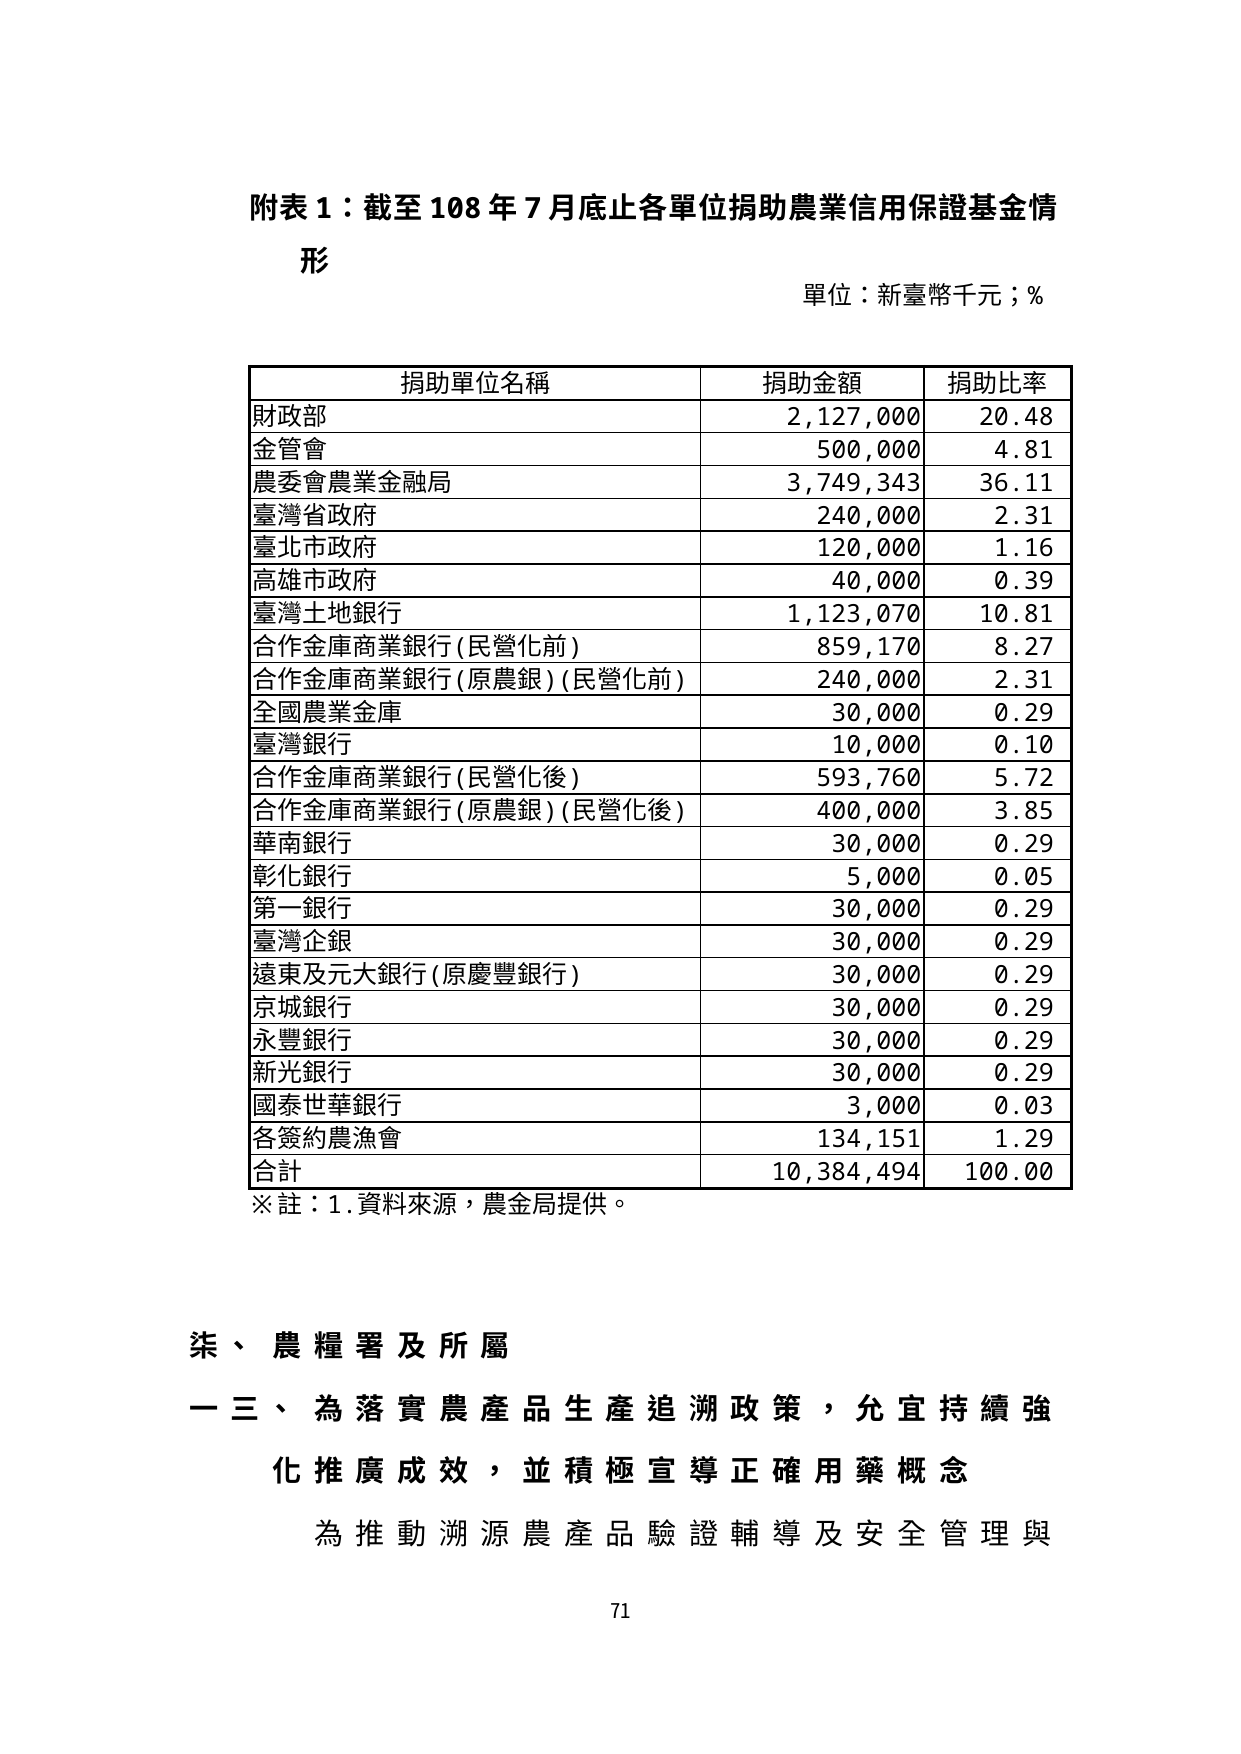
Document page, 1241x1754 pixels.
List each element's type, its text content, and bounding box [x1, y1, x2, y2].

table_cell 20.48 [925, 401, 1070, 432]
table_cell 500,000 [701, 433, 923, 465]
table_cell 30,000 [701, 893, 923, 924]
table_cell 農委會農業金融局 [251, 466, 700, 497]
table_cell 合作金庫商業銀行(原農銀)(民營化後) [251, 795, 700, 826]
table_cell 400,000 [701, 795, 923, 826]
table_cell 1,123,070 [701, 598, 923, 629]
text ※註：1.資料來源，農金局提供。 [247, 1190, 1058, 1219]
table_cell 30,000 [701, 958, 923, 990]
table_cell 0.05 [925, 860, 1070, 891]
table_cell 0.29 [925, 1024, 1070, 1055]
table_cell 1.29 [925, 1123, 1070, 1154]
table_cell 3,749,343 [701, 466, 923, 497]
table_cell 彰化銀行 [251, 860, 700, 891]
table_cell 臺北市政府 [251, 532, 700, 563]
table_cell 30,000 [701, 926, 923, 957]
table_cell 1.16 [925, 532, 1070, 563]
table_header 捐助金額 [701, 368, 923, 399]
table_cell 10.81 [925, 598, 1070, 629]
table_cell 8.27 [925, 630, 1070, 662]
table_cell 合作金庫商業銀行(民營化前) [251, 630, 700, 662]
table_cell 4.81 [925, 433, 1070, 465]
table_cell 0.29 [925, 696, 1070, 727]
table_cell 合作金庫商業銀行(民營化後) [251, 762, 700, 793]
table_cell 臺灣省政府 [251, 499, 700, 530]
table_cell 40,000 [701, 565, 923, 596]
table_cell 0.29 [925, 991, 1070, 1022]
table_cell 2,127,000 [701, 401, 923, 432]
table_cell 合作金庫商業銀行(原農銀)(民營化前) [251, 663, 700, 694]
table_cell 30,000 [701, 991, 923, 1022]
text 柒、農糧署及所屬 [183, 1302, 1058, 1365]
table_cell 0.39 [925, 565, 1070, 596]
table_cell 2.31 [925, 663, 1070, 694]
table_cell 0.29 [925, 893, 1070, 924]
table_cell 各簽約農漁會 [251, 1123, 700, 1154]
table_cell 3,000 [701, 1090, 923, 1121]
table_cell 5.72 [925, 762, 1070, 793]
table_cell 10,384,494 [701, 1155, 923, 1187]
table_cell 10,000 [701, 729, 923, 760]
table_cell 0.10 [925, 729, 1070, 760]
table_cell 第一銀行 [251, 893, 700, 924]
text 附表1：截至108年7月底止各單位捐助農業信用保證基金情形 [249, 177, 1058, 281]
table_cell 3.85 [925, 795, 1070, 826]
text 單位：新臺幣千元；% [183, 281, 1058, 311]
table_cell 臺灣銀行 [251, 729, 700, 760]
table_cell 30,000 [701, 1057, 923, 1088]
table_cell 240,000 [701, 499, 923, 530]
table_cell 120,000 [701, 532, 923, 563]
table_cell 859,170 [701, 630, 923, 662]
table_cell 永豐銀行 [251, 1024, 700, 1055]
table_cell 5,000 [701, 860, 923, 891]
table_cell 金管會 [251, 433, 700, 465]
table_cell 0.29 [925, 958, 1070, 990]
text 一三、為落實農產品生產追溯政策，允宜持續強化推廣成效，並積極宣導正確用藥概念 [183, 1365, 1058, 1490]
table_cell 京城銀行 [251, 991, 700, 1022]
table_cell 遠東及元大銀行(原慶豐銀行) [251, 958, 700, 990]
table_cell 30,000 [701, 1024, 923, 1055]
table_cell 30,000 [701, 827, 923, 858]
table_cell 0.29 [925, 926, 1070, 957]
table_cell 財政部 [251, 401, 700, 432]
table_cell 0.03 [925, 1090, 1070, 1121]
table_cell 593,760 [701, 762, 923, 793]
table_cell 36.11 [925, 466, 1070, 497]
table_cell 100.00 [925, 1155, 1070, 1187]
table_cell 0.29 [925, 827, 1070, 858]
table_header 捐助單位名稱 [251, 368, 700, 399]
table_cell 臺灣土地銀行 [251, 598, 700, 629]
text 為推動溯源農產品驗證輔導及安全管理與 [242, 1490, 1058, 1552]
table_cell 0.29 [925, 1057, 1070, 1088]
table_cell 134,151 [701, 1123, 923, 1154]
table_cell 240,000 [701, 663, 923, 694]
table_cell 30,000 [701, 696, 923, 727]
table_cell 新光銀行 [251, 1057, 700, 1088]
table_cell 高雄市政府 [251, 565, 700, 596]
table_cell 臺灣企銀 [251, 926, 700, 957]
table_cell 國泰世華銀行 [251, 1090, 700, 1121]
table_cell 合計 [251, 1155, 700, 1187]
table_cell 全國農業金庫 [251, 696, 700, 727]
table_cell 華南銀行 [251, 827, 700, 858]
table_cell 2.31 [925, 499, 1070, 530]
table_header 捐助比率 [925, 368, 1070, 399]
